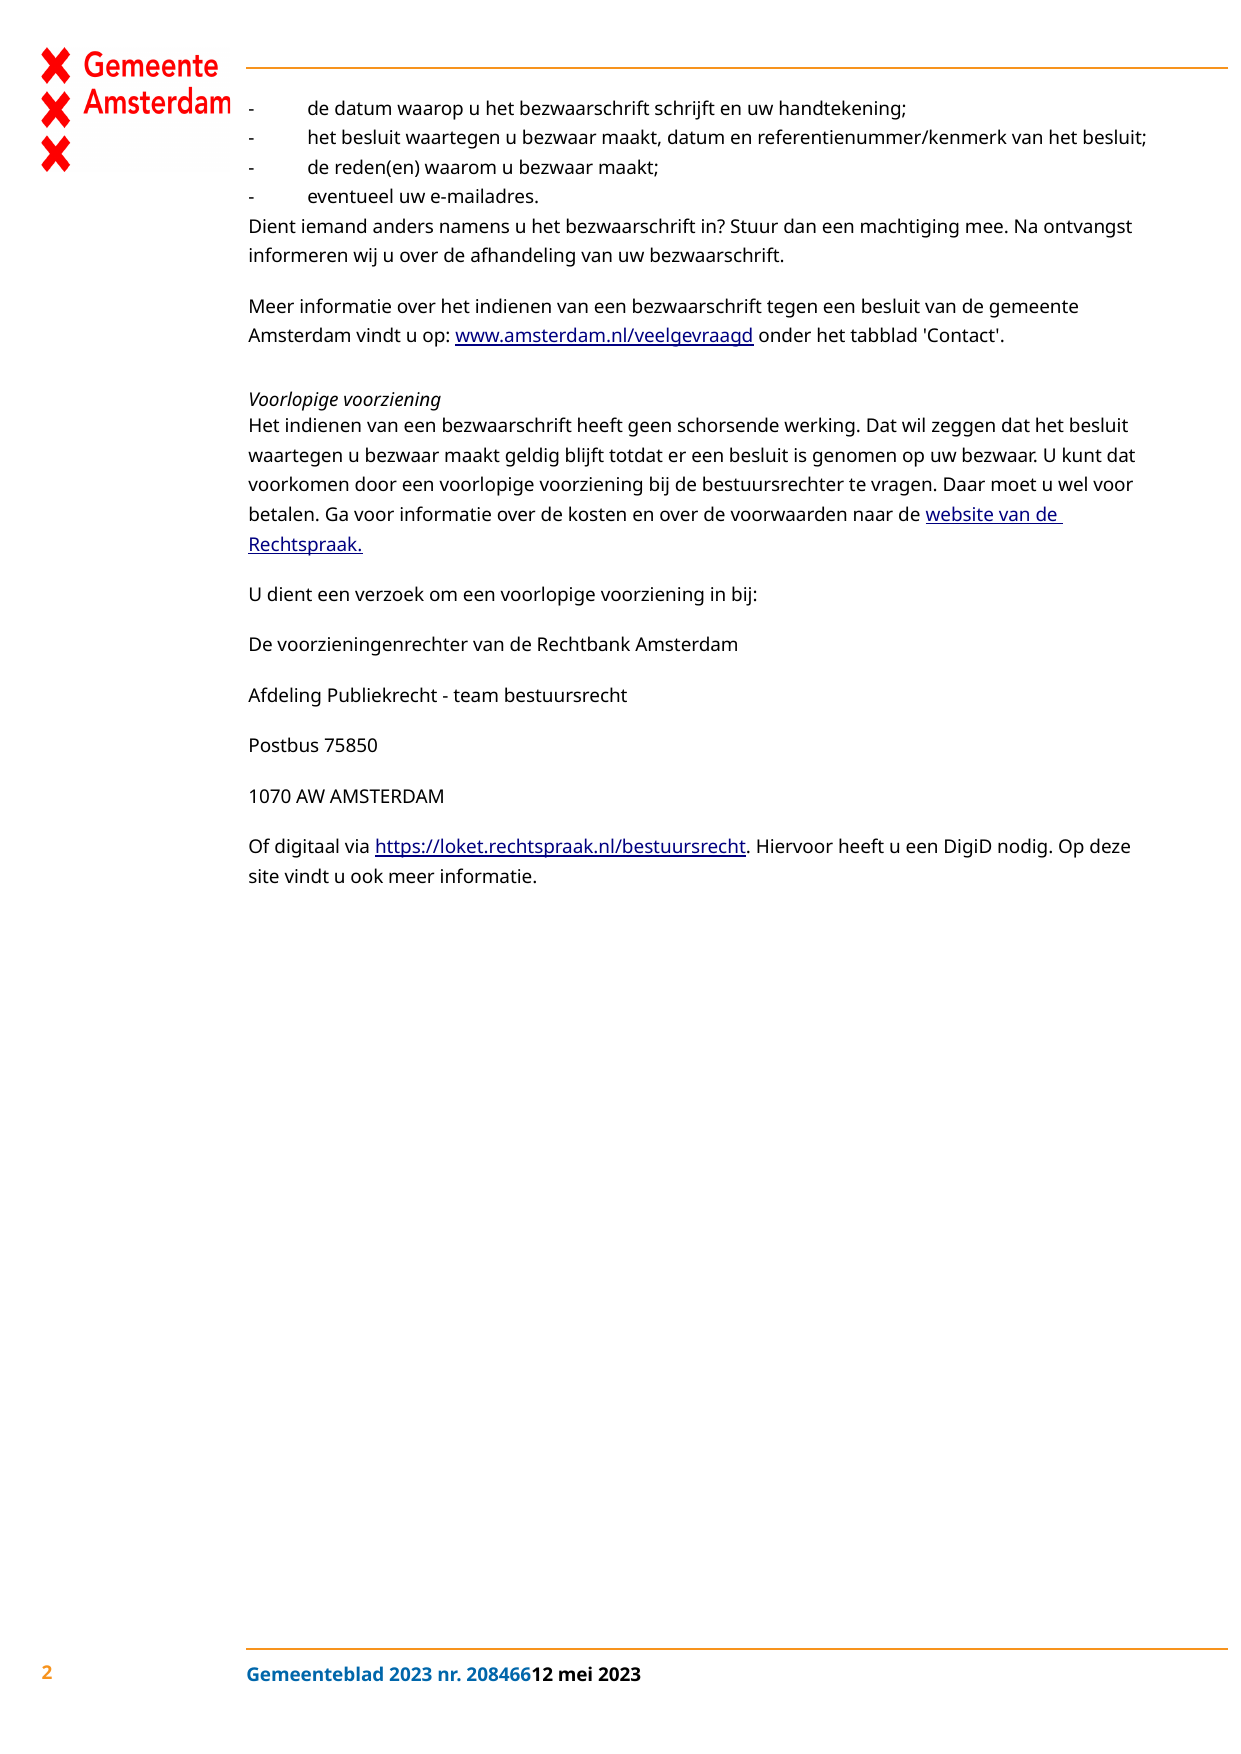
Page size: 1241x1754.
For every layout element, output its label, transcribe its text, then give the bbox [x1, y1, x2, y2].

text Voorlopige voorziening [248, 387, 1152, 412]
list de datum waarop u het bezwaarschrift schrijft en uw handtekening; [248, 95, 1152, 121]
text Dient iemand anders namens u het bezwaarschrift in? Stuur dan een machtiging mee. Na ontvangst informeren wij u over de afhandeling van uw bezwaarschrift. [248, 213, 1152, 268]
text Het indienen van een bezwaarschrift heeft geen schorsende werking. Dat wil zeggen dat het besluit waartegen u bezwaar maakt geldig blijft totdat er een besluit is genomen op uw bezwaar. U kunt dat voorkomen door een voorlopige voorziening bij de bestuursrechter te vragen. Daar moet u wel voor betalen. Ga voor informatie over de kosten en over de voorwaarden naar de website van de Rechtspraak. [248, 412, 1152, 556]
list het besluit waartegen u bezwaar maakt, datum en referentienummer/kenmerk van het besluit; [248, 124, 1152, 150]
text Afdeling Publiekrecht - team bestuursrecht [248, 682, 1152, 708]
text U dient een verzoek om een voorlopige voorziening in bij: [248, 581, 1152, 607]
text Of digitaal via https://loket.rechtspraak.nl/bestuursrecht. Hiervoor heeft u een DigiD nodig. Op deze site vindt u ook meer informatie. [248, 833, 1152, 888]
list eventueel uw e-mailadres. [248, 183, 1152, 209]
picture [41, 47, 231, 172]
text 1070 AW AMSTERDAM [248, 783, 1152, 808]
text Meer informatie over het indienen van een bezwaarschrift tegen een besluit van de gemeente Amsterdam vindt u op: www.amsterdam.nl/veelgevraagd onder het tabblad 'Contact'. [248, 293, 1152, 348]
text De voorzieningenrechter van de Rechtbank Amsterdam [248, 632, 1152, 657]
list de reden(en) waarom u bezwaar maakt; [248, 154, 1152, 180]
text Postbus 75850 [248, 732, 1152, 758]
